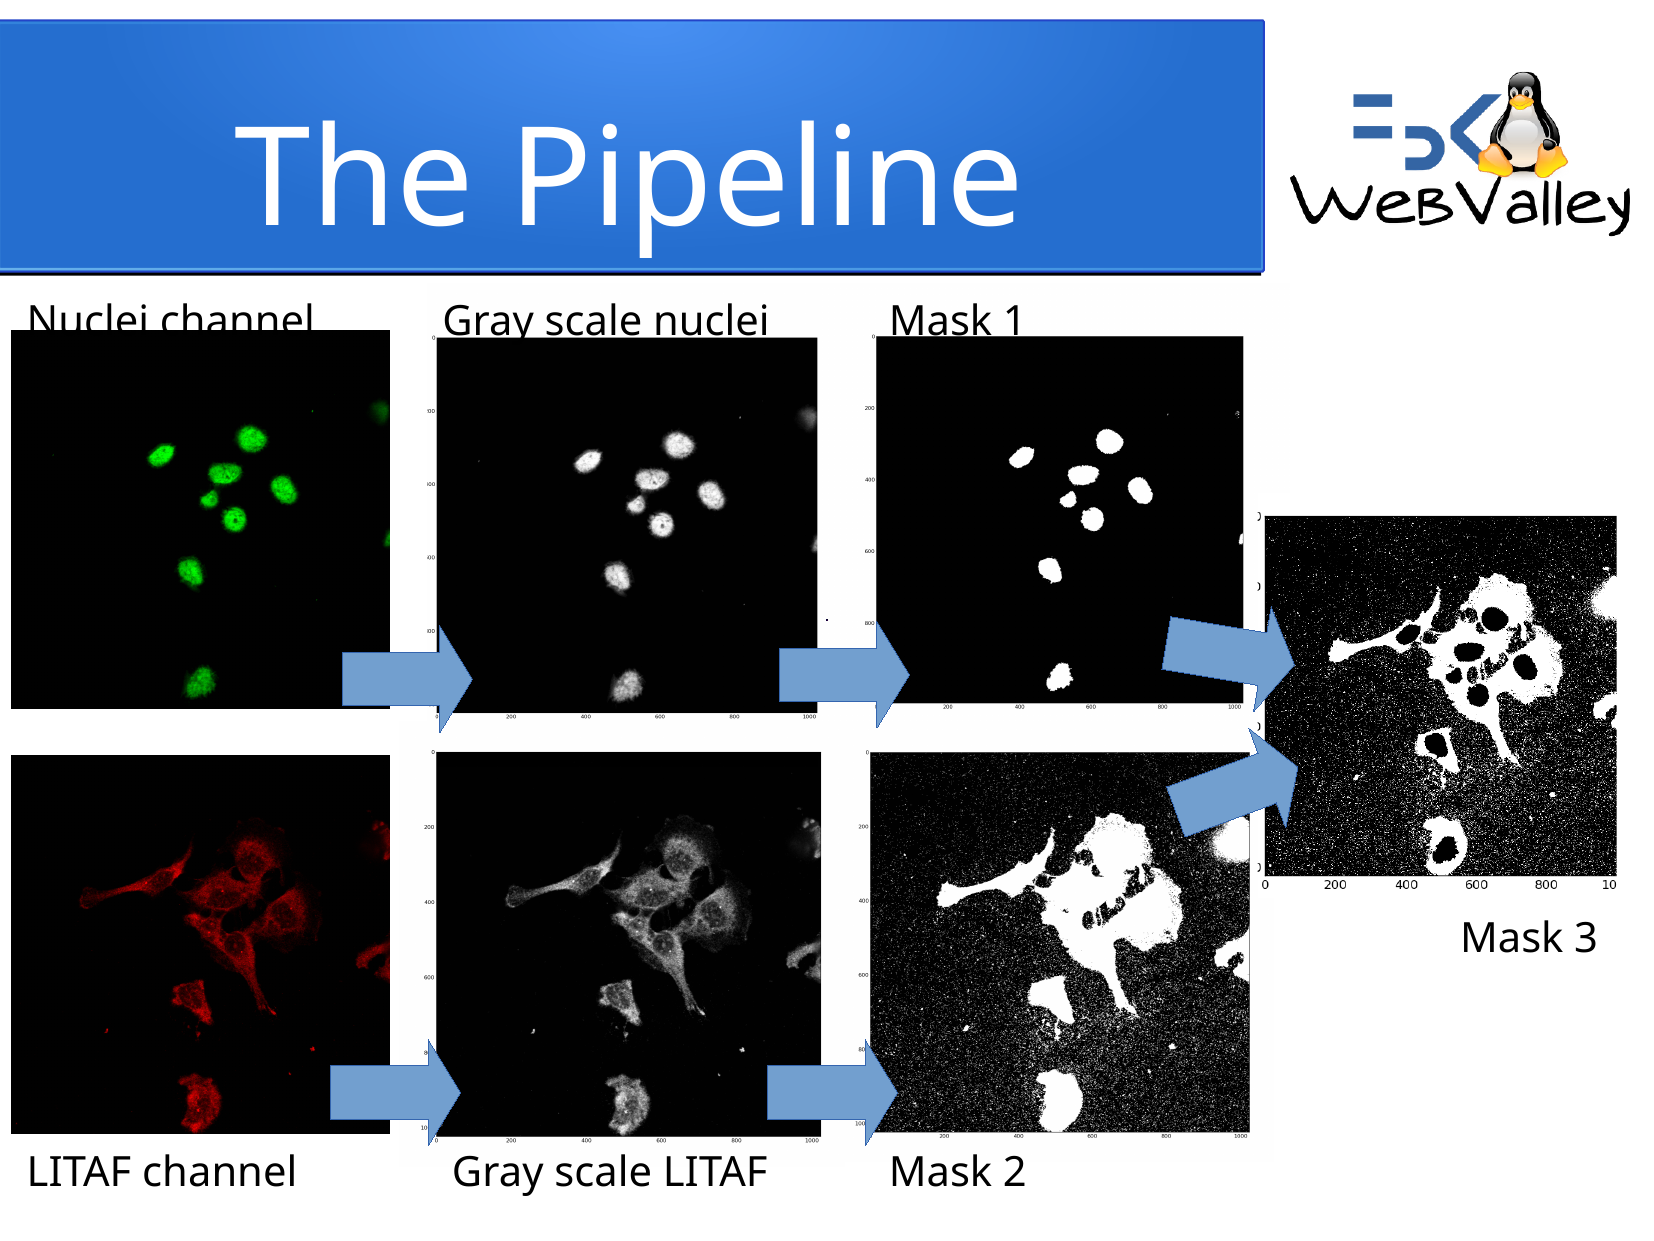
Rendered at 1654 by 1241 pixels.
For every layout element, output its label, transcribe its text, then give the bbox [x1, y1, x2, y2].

picture [11, 346, 390, 709]
text_box [767, 1039, 898, 1146]
text_box Gray scale nuclei [427, 283, 818, 346]
picture [1290, 70, 1630, 237]
text_box LITAF channel [11, 1134, 390, 1196]
text_box The Pipeline [0, 70, 1262, 240]
text_box [342, 625, 473, 733]
picture [11, 755, 390, 1134]
picture [399, 283, 1617, 1167]
text_box Nuclei channel [11, 283, 390, 346]
text_box [330, 1039, 461, 1146]
text_box Mask 3 [1376, 899, 1613, 962]
text_box [779, 621, 910, 728]
text_box [1161, 606, 1295, 712]
text_box Mask 1 [874, 283, 1241, 346]
text_box Gray scale LITAF [437, 1133, 815, 1196]
text_box Mask 2 [874, 1133, 1241, 1196]
text_box [1166, 728, 1298, 837]
